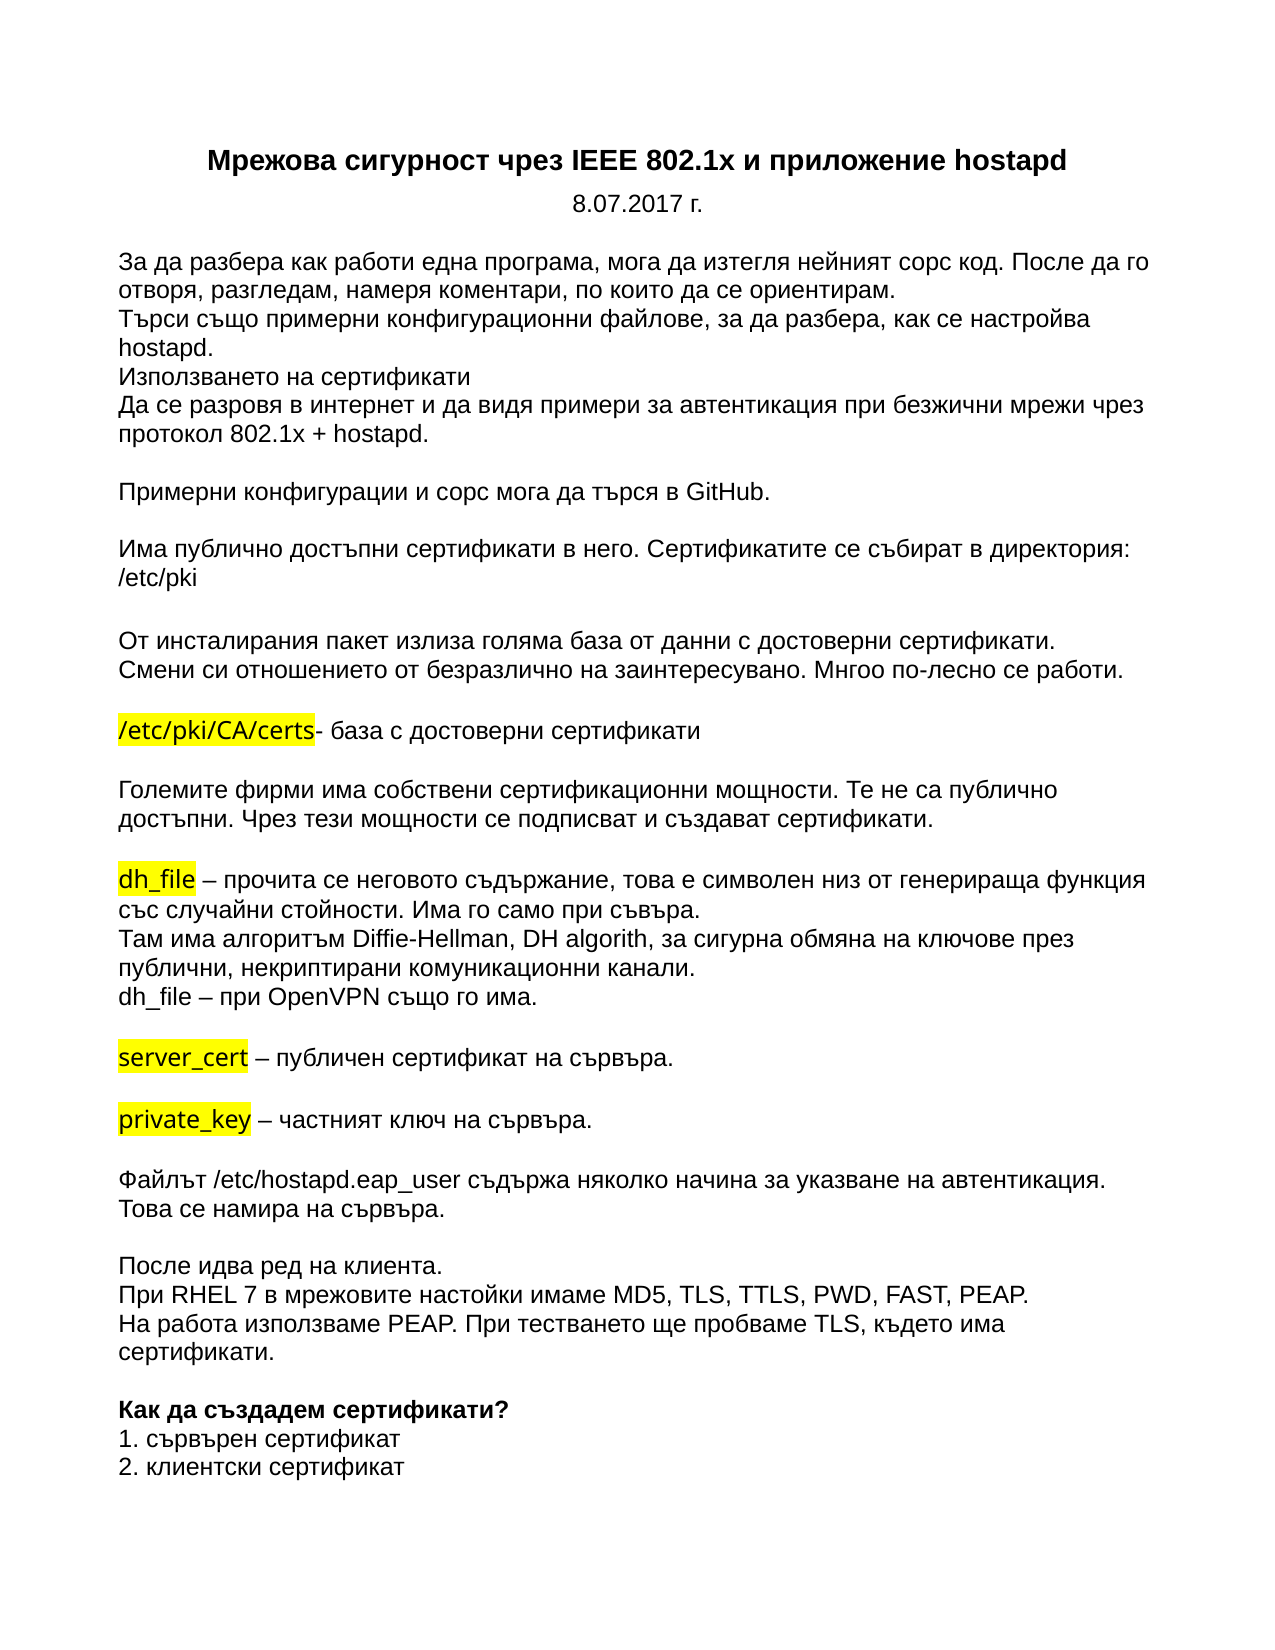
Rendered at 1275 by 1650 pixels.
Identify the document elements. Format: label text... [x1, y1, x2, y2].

text Файлът /etc/hostapd.eap_user съдържа няколко начина за указване на автентикация. Това се намира на сървъра. [118, 1165, 1157, 1222]
text Как да създадем сертификати? [118, 1395, 1157, 1424]
text Смени си отношението от безразлично на заинтересувано. Мнгоо по-лесно се работи. [118, 655, 1157, 684]
text От инсталирания пакет излиза голяма база от данни с достоверни сертификати. [118, 626, 1157, 655]
text Има публично достъпни сертификати в него. Сертификатите се събират в директория: [118, 534, 1157, 563]
text 1. сървърен сертификат [118, 1424, 1157, 1452]
text /etc/pki [118, 563, 1157, 592]
subtitle Мрежова сигурност чрез IEEE 802.1x и приложение hostapd [118, 143, 1157, 177]
text Големите фирми има собствени сертификационни мощности. Те не са публично достъпни. Чрез тези мощности се подписват и създават сертификати. [118, 775, 1157, 833]
text На работа използваме PEAP. При тестването ще пробваме TLS, където има сертификати. [118, 1309, 1157, 1366]
text При RHEL 7 в мрежовите настойки имаме MD5, TLS, TTLS, PWD, FAST, PEAP. [118, 1280, 1157, 1309]
text Примерни конфигурации и сорс мога да търся в GitHub. [118, 477, 1157, 505]
text server_cert – публичен сертификат на сървъра. [118, 1039, 1157, 1073]
text Да се разровя в интернет и да видя примери за автентикация при безжични мрежи чрез протокол 802.1x + hostapd. [118, 390, 1157, 448]
text dh_file – прочита се неговото съдържание, това е символен низ от генерираща функция със случайни стойности. Има го само при съвъра. [118, 861, 1157, 924]
text /etc/pki/CA/certs- база с достоверни сертификати [118, 712, 1157, 746]
text 2. клиентски сертификат [118, 1452, 1157, 1481]
text За да разбера как работи една програма, мога да изтегля нейният сорс код. После да го отворя, разгледам, намеря коментари, по които да се ориентирам. [118, 247, 1157, 304]
text Там има алгоритъм Diffie-Hellman, DH algorith, за сигурна обмяна на ключове през публични, некриптирани комуникационни канали. [118, 924, 1157, 982]
text После идва ред на клиента. [118, 1251, 1157, 1280]
text 8.07.2017 г. [118, 189, 1157, 218]
text Търси също примерни конфигурационни файлове, за да разбера, как се настройва hostapd. [118, 304, 1157, 362]
text Използването на сертификати [118, 362, 1157, 390]
text private_key – частният ключ на сървъра. [118, 1102, 1157, 1136]
text dh_file – при OpenVPN също го има. [118, 982, 1157, 1011]
